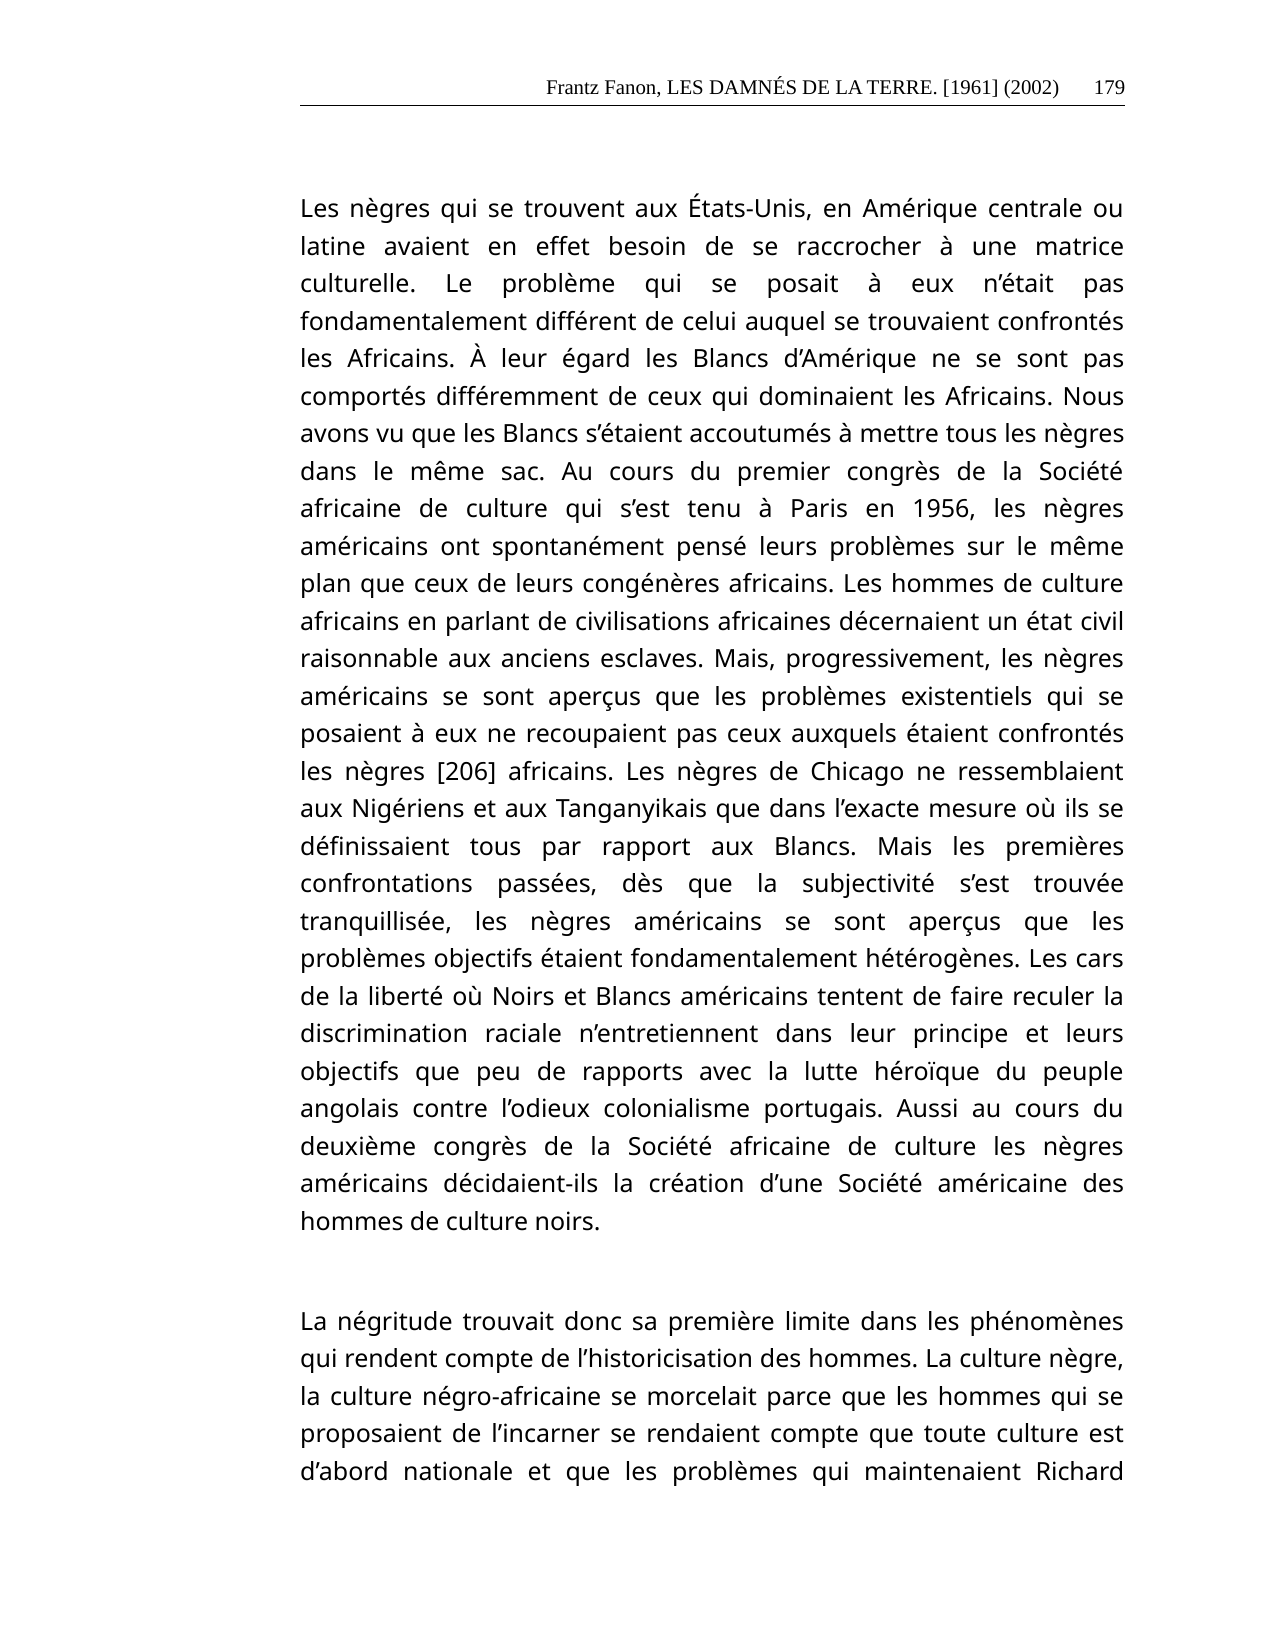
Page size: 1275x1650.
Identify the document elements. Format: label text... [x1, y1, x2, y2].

text La négritude trouvait donc sa première limite dans les phénomènes qui rendent compte de l’historicisation des hommes. La culture nègre, la culture négro-africaine se morcelait parce que les hommes qui se proposaient de l’incarner se rendaient compte que toute culture est d’abord nationale et que les problèmes qui maintenaient Richard [300, 1300, 1125, 1487]
text Les nègres qui se trouvent aux États-Unis, en Amérique centrale ou latine avaient en effet besoin de se raccrocher à une matrice culturelle. Le problème qui se posait à eux n’était pas fondamentalement différent de celui auquel se trouvaient confrontés les Africains. À leur égard les Blancs d’Amérique ne se sont pas comportés différemment de ceux qui dominaient les Africains. Nous avons vu que les Blancs s’étaient accoutumés à mettre tous les nègres dans le même sac. Au cours du premier congrès de la Société africaine de culture qui s’est tenu à Paris en 1956, les nègres américains ont spontanément pensé leurs problèmes sur le même plan que ceux de leurs congénères africains. Les hommes de culture africains en parlant de civilisations africaines décernaient un état civil raisonnable aux anciens esclaves. Mais, progressivement, les nègres américains se sont aperçus que les problèmes existentiels qui se posaient à eux ne recoupaient pas ceux auxquels étaient confrontés les nègres [206] africains. Les nègres de Chicago ne ressemblaient aux Nigériens et aux Tanganyikais que dans l’exacte mesure où ils se définissaient tous par rapport aux Blancs. Mais les premières confrontations passées, dès que la subjectivité s’est trouvée tranquillisée, les nègres américains se sont aperçus que les problèmes objectifs étaient fondamentalement hétérogènes. Les cars de la liberté où Noirs et Blancs américains tentent de faire reculer la discrimination raciale n’entretiennent dans leur principe et leurs objectifs que peu de rapports avec la lutte héroïque du peuple angolais contre l’odieux colonialisme portugais. Aussi au cours du deuxième congrès de la Société africaine de culture les nègres américains décidaient-ils la création d’une Société américaine des hommes de culture noirs. [300, 187, 1125, 1237]
